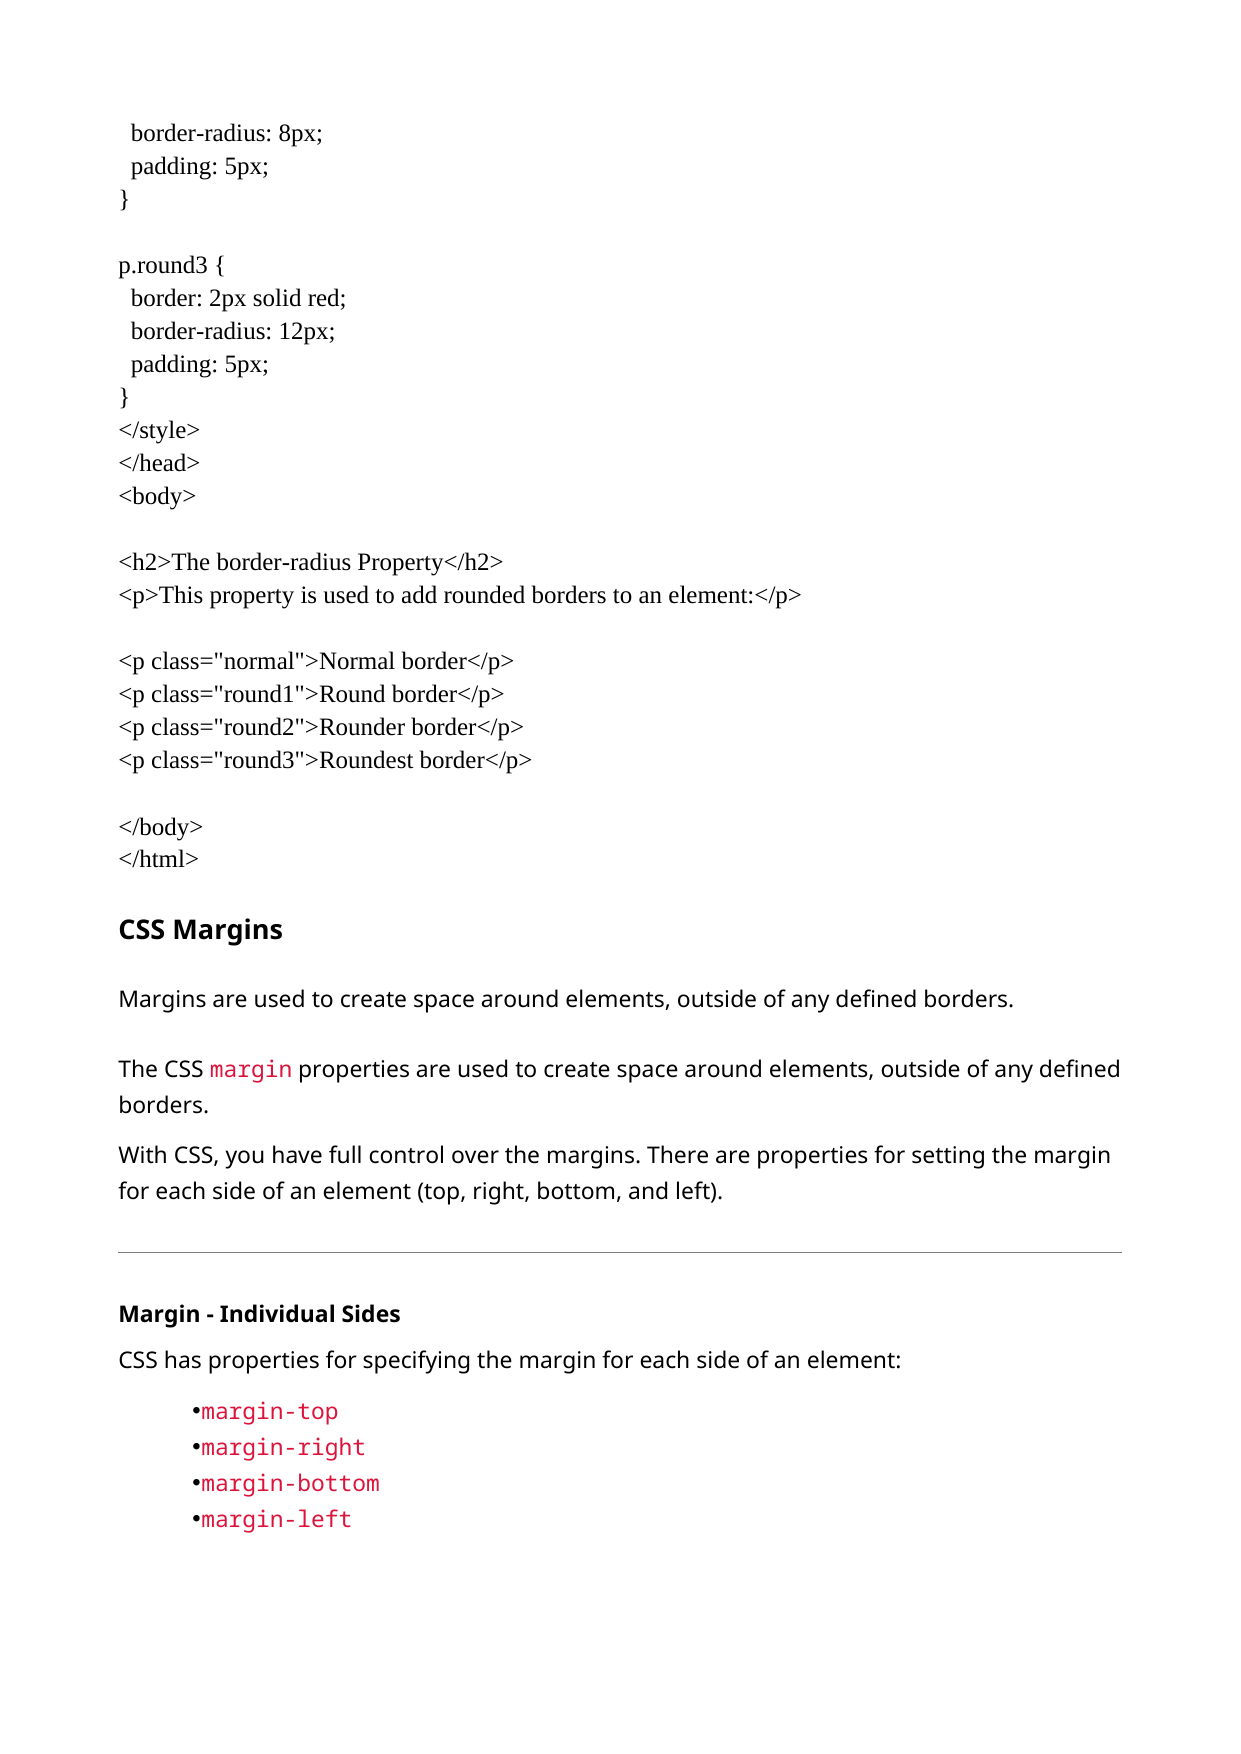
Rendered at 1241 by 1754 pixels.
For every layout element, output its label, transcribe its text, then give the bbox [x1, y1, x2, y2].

text border-radius: 8px; [118, 118, 1122, 147]
text border-radius: 12px; [118, 316, 1122, 345]
text </style> [118, 415, 1122, 444]
text <body> [118, 481, 1122, 510]
text </html> [118, 844, 1122, 873]
list margin-bottom [118, 1467, 1122, 1498]
text CSS has properties for specifying the margin for each side of an element: [118, 1344, 1122, 1376]
text <p class="normal">Normal border</p> [118, 646, 1122, 675]
subtitle CSS Margins [118, 911, 1122, 947]
text } [118, 382, 1122, 411]
list margin-top [118, 1395, 1122, 1426]
list margin-right [118, 1431, 1122, 1462]
text <p class="round2">Rounder border</p> [118, 712, 1122, 741]
text With CSS, you have full control over the margins. There are properties for setting the margin for each side of an element (top, right, bottom, and left). [118, 1139, 1122, 1206]
text The CSS margin properties are used to create space around elements, outside of any defined borders. [118, 1019, 1122, 1120]
text padding: 5px; [118, 151, 1122, 180]
text p.round3 { [118, 250, 1122, 279]
text </head> [118, 448, 1122, 477]
text </body> [118, 812, 1122, 840]
text border: 2px solid red; [118, 283, 1122, 312]
text <p class="round3">Roundest border</p> [118, 746, 1122, 774]
list margin-left [118, 1503, 1122, 1534]
text Margins are used to create space around elements, outside of any defined borders. [118, 983, 1122, 1015]
text padding: 5px; [118, 349, 1122, 378]
text <p>This property is used to add rounded borders to an element:</p> [118, 580, 1122, 609]
text <p class="round1">Round border</p> [118, 679, 1122, 708]
text } [118, 184, 1122, 213]
subtitle Margin - Individual Sides [118, 1298, 1122, 1329]
text <h2>The border-radius Property</h2> [118, 547, 1122, 576]
